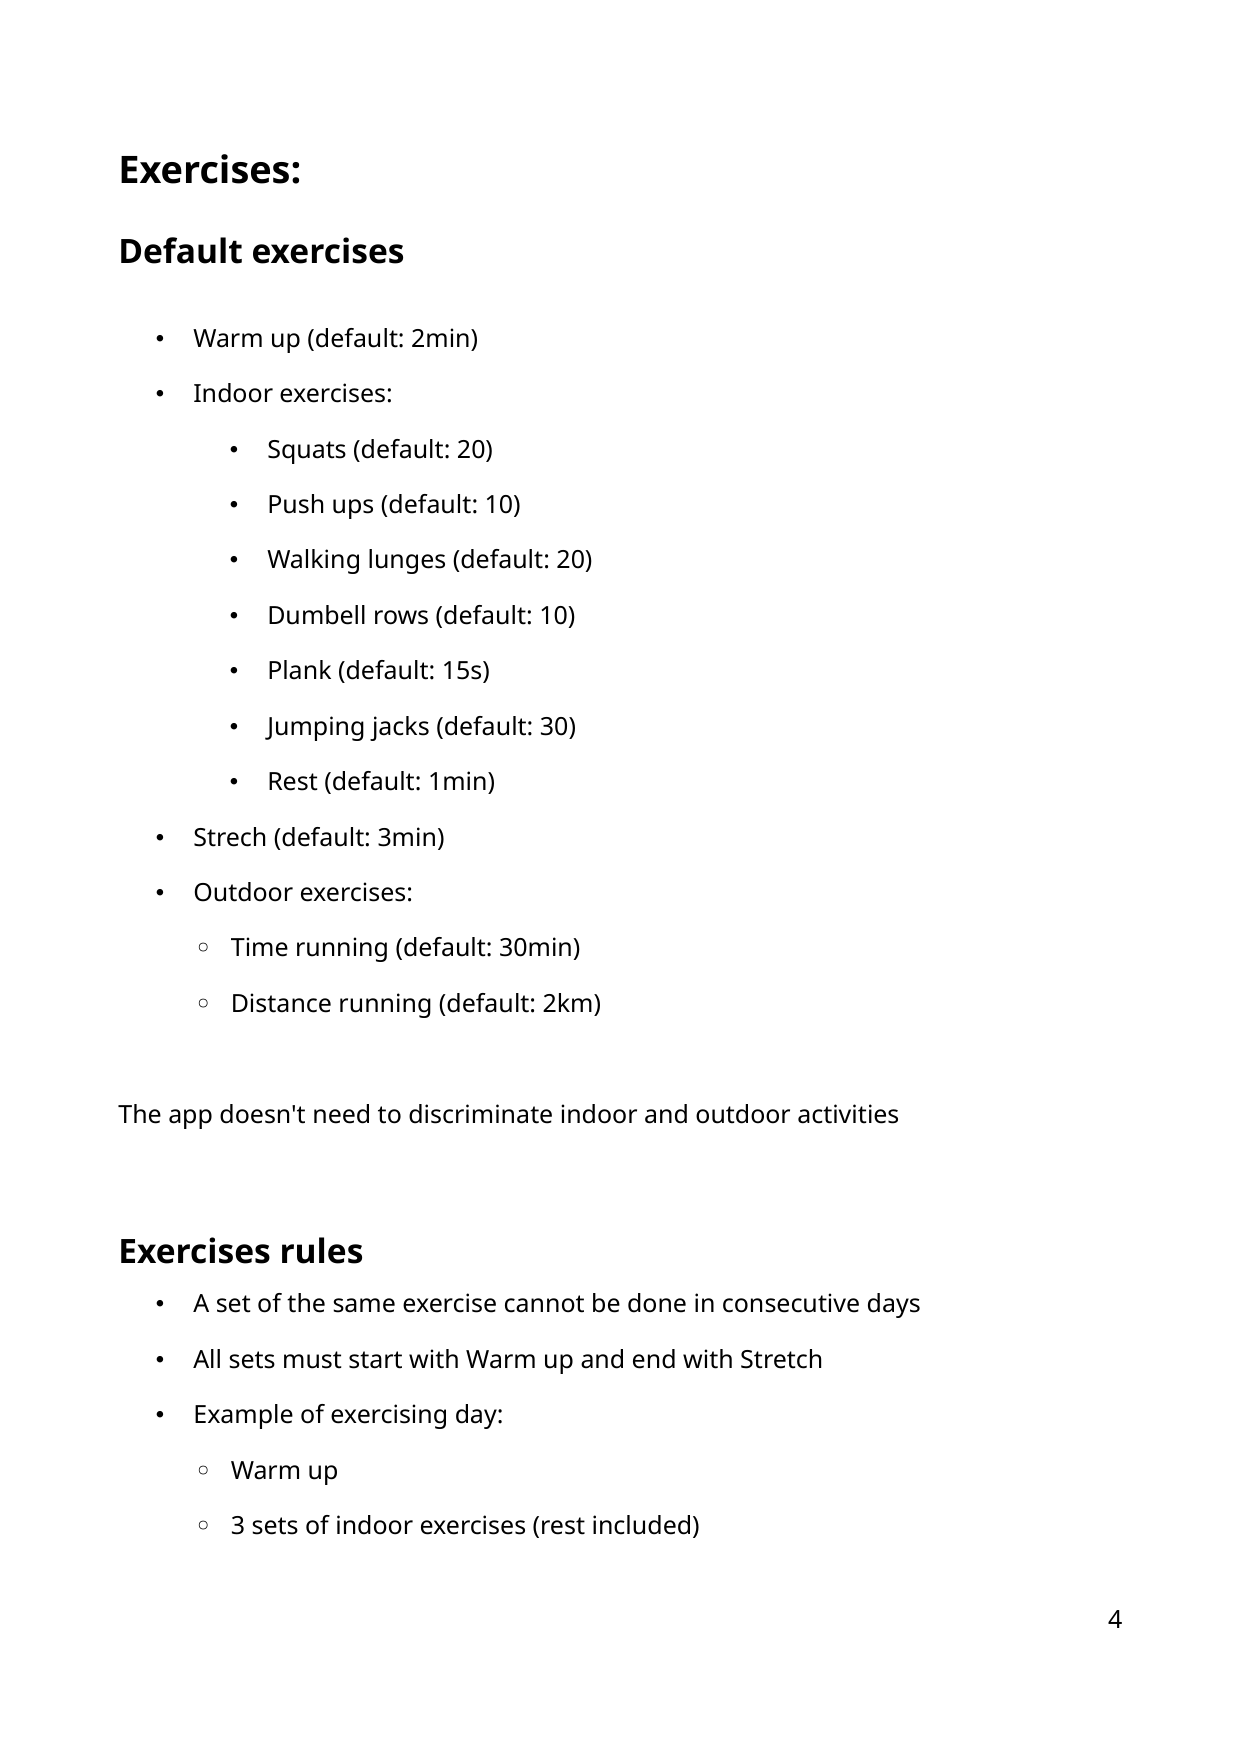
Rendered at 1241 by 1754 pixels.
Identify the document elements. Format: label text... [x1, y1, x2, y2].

list Walking lunges (default: 20) [229, 542, 1122, 576]
list Warm up (default: 2min) [156, 320, 1122, 354]
list Strech (default: 3min) [156, 819, 1122, 853]
list Jumping jacks (default: 30) [229, 708, 1122, 742]
subtitle Exercises: [118, 143, 1122, 195]
list Rest (default: 1min) [229, 764, 1122, 798]
list A set of the same exercise cannot be done in consecutive days [156, 1286, 1122, 1320]
list Outdoor exercises: [156, 874, 1122, 909]
list Push ups (default: 10) [229, 487, 1122, 521]
text The app doesn't need to discriminate indoor and outdoor activities [118, 1096, 1122, 1130]
list Plank (default: 15s) [229, 653, 1122, 687]
list Dumbell rows (default: 10) [229, 597, 1122, 632]
list Example of exercising day: [156, 1397, 1122, 1431]
subtitle Default exercises [118, 228, 1122, 274]
list Indoor exercises: [156, 376, 1122, 410]
list Squats (default: 20) [229, 431, 1122, 465]
list Distance running (default: 2km) [193, 985, 1122, 1019]
subtitle Exercises rules [118, 1228, 1122, 1274]
list Time running (default: 30min) [193, 930, 1122, 964]
list 3 sets of indoor exercises (rest included) [193, 1508, 1122, 1542]
list All sets must start with Warm up and end with Stretch [156, 1342, 1122, 1376]
list Warm up [193, 1452, 1122, 1486]
